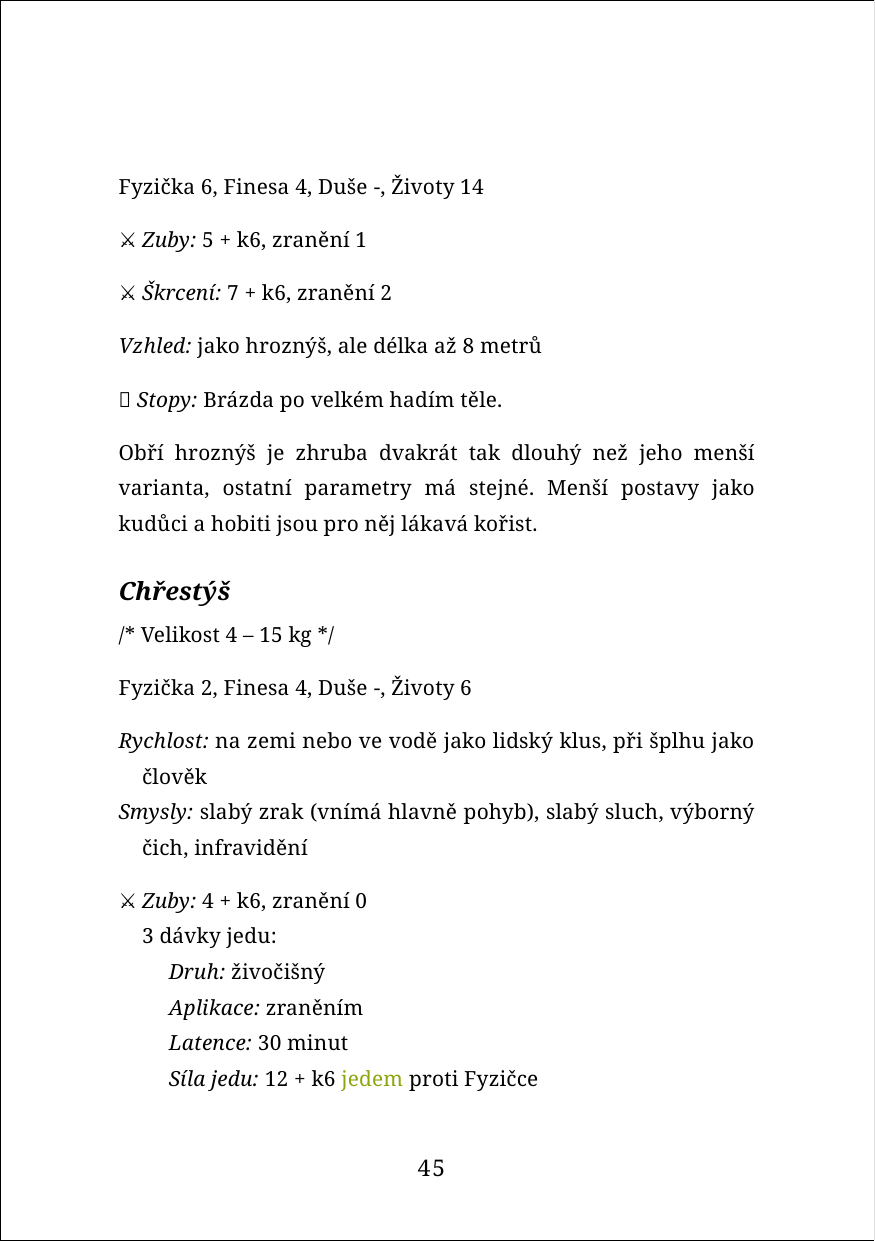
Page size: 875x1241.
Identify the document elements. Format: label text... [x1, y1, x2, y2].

text Fyzička 2, Finesa 4, Duše -, Životy 6 [118, 673, 756, 701]
text Smysly: slabý zrak (vnímá hlavně pohyb), slabý sluch, výborný čich, infravidění [118, 797, 756, 861]
text Obří hroznýš je zhruba dvakrát tak dlouhý než jeho menší varianta, ostatní parametry má stejné. Menší postavy jako kudůci a hobiti jsou pro něj lákavá kořist. [118, 438, 756, 537]
text Síla jedu: 12 + k6 jedem proti Fyzičce [168, 1064, 756, 1092]
text ⚔ Škrcení: 7 + k6, zranění 2 [118, 278, 756, 307]
subtitle Chřestýš [118, 574, 756, 608]
text /* Velikost 4 – 15 kg */ [118, 620, 756, 648]
text Aplikace: zraněním [168, 993, 756, 1021]
text ⚔ Zuby: 5 + k6, zranění 1 [118, 225, 756, 253]
text Druh: živočišný [168, 957, 756, 986]
text 3 dávky jedu: [142, 922, 756, 950]
text Fyzička 6, Finesa 4, Duše -, Životy 14 [118, 172, 756, 200]
text Vzhled: jako hroznýš, ale délka až 8 metrů [118, 331, 756, 360]
text ⚔ Zuby: 4 + k6, zranění 0 [118, 886, 756, 914]
text Latence: 30 minut [168, 1028, 756, 1057]
text 👣 Stopy: Brázda po velkém hadím těle. [118, 385, 756, 413]
text Rychlost: na zemi nebo ve vodě jako lidský klus, při šplhu jako člověk [118, 726, 756, 790]
